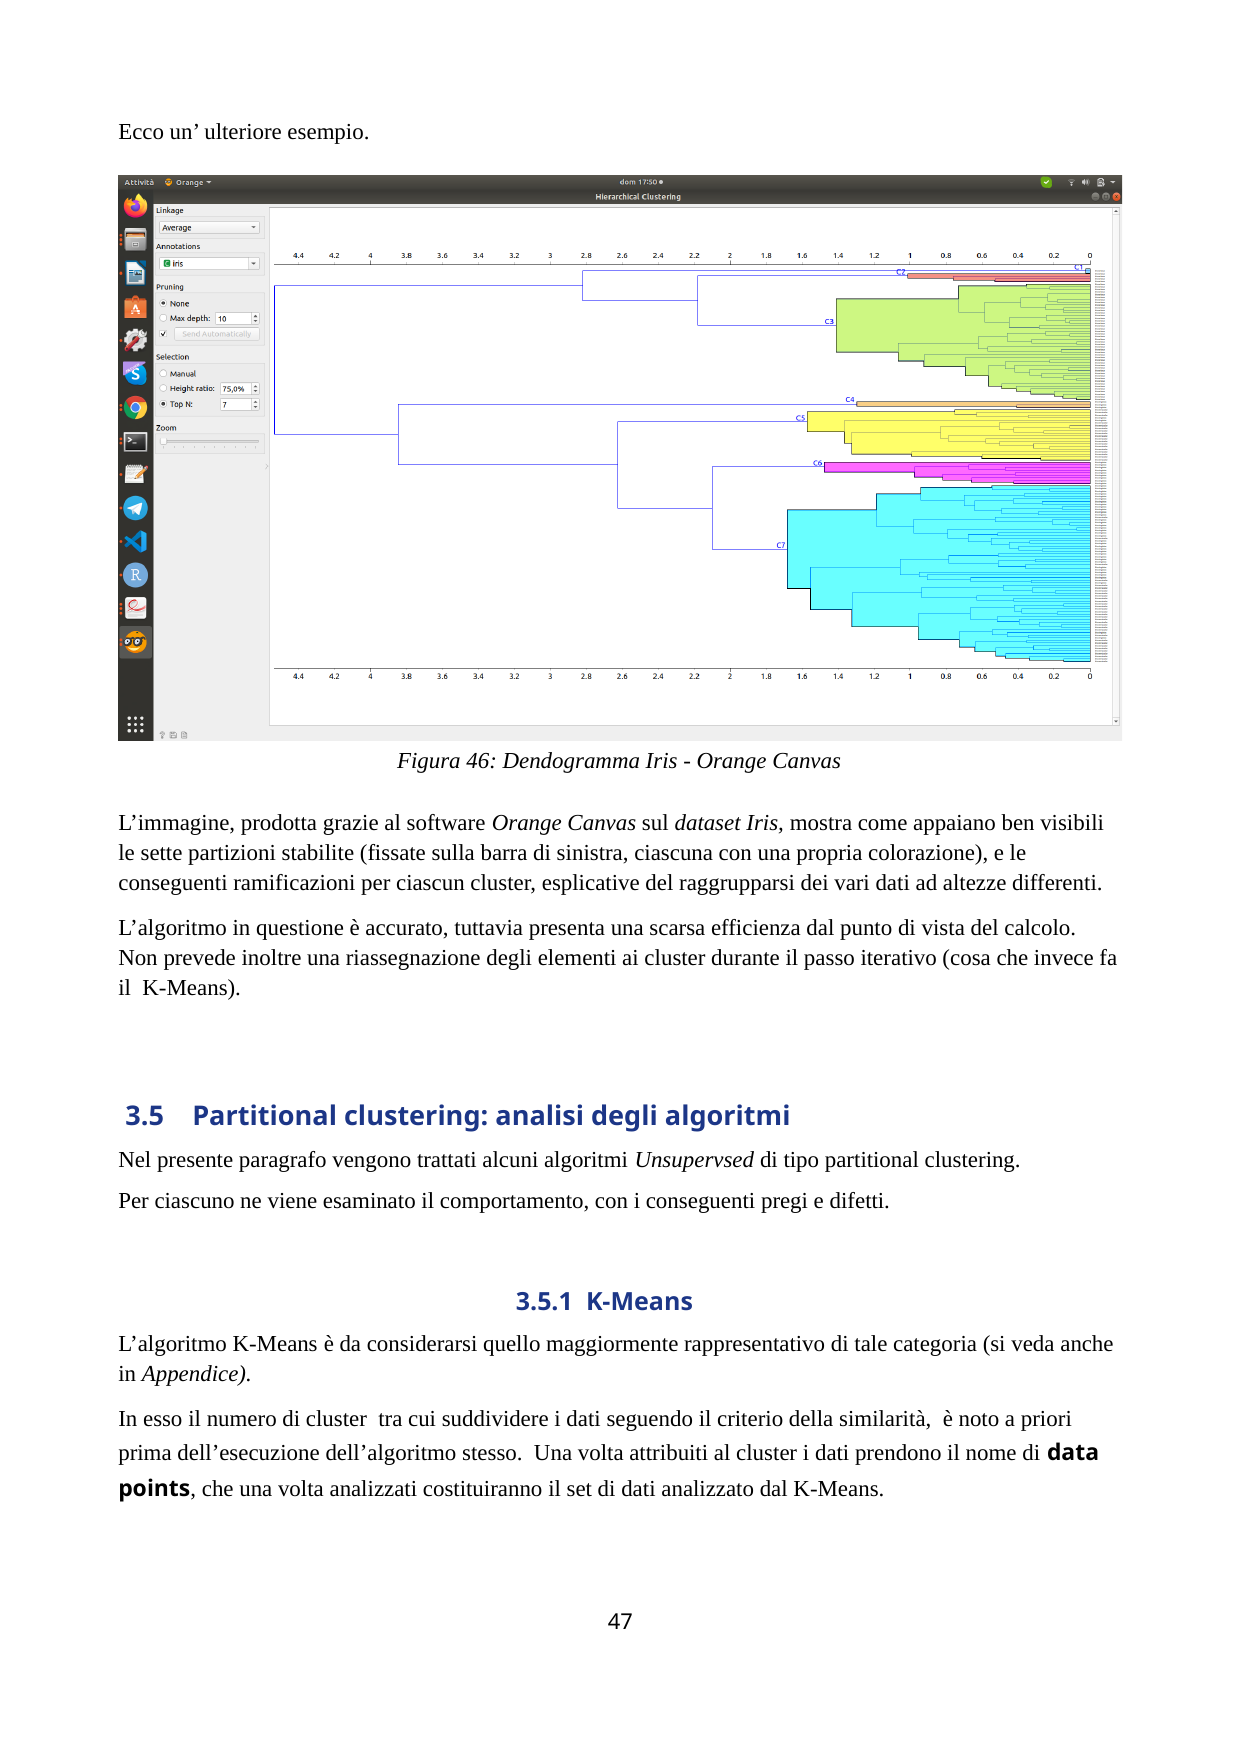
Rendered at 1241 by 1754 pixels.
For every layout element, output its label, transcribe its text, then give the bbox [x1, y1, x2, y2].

text Nel presente paragrafo vengono trattati alcuni algoritmi Unsupervsed di tipo partitional clustering. [118, 1146, 1122, 1173]
text L’algoritmo in questione è accurato, tuttavia presenta una scarsa efficienza dal punto di vista del calcolo. Non prevede inoltre una riassegnazione degli elementi ai cluster durante il passo iterativo (cosa che invece fa il K-Means). [118, 914, 1122, 1001]
text Ecco un’ ulteriore esempio. [118, 118, 1122, 144]
text L’algoritmo K-Means è da considerarsi quello maggiormente rappresentativo di tale categoria (si veda anche in Appendice). [118, 1330, 1122, 1387]
text [118, 163, 1122, 175]
text Per ciascuno ne viene esaminato il comportamento, con i conseguenti pregi e difetti. [118, 1187, 1122, 1213]
subtitle K-Means [118, 1284, 1122, 1318]
text In esso il numero di cluster tra cui suddividere i dati seguendo il criterio della similarità, è noto a priori prima dell’esecuzione dell’algoritmo stesso. Una volta attribuiti al cluster i dati prendono il nome di data points, che una volta analizzati costituiranno il set di dati analizzato dal K-Means. [118, 1405, 1122, 1503]
subtitle Partitional clustering: analisi degli algoritmi [118, 1097, 1122, 1134]
text L’immagine, prodotta grazie al software Orange Canvas sul dataset Iris, mostra come appaiano ben visibili le sette partizioni stabilite (fissate sulla barra di sinistra, ciascuna con una propria colorazione), e le conseguenti ramificazioni per ciascun cluster, esplicative del raggrupparsi dei vari dati ad altezze differenti. [118, 774, 1122, 895]
text Figura 46: Dendogramma Iris - Orange Canvas [118, 741, 1122, 774]
picture [118, 175, 1123, 741]
